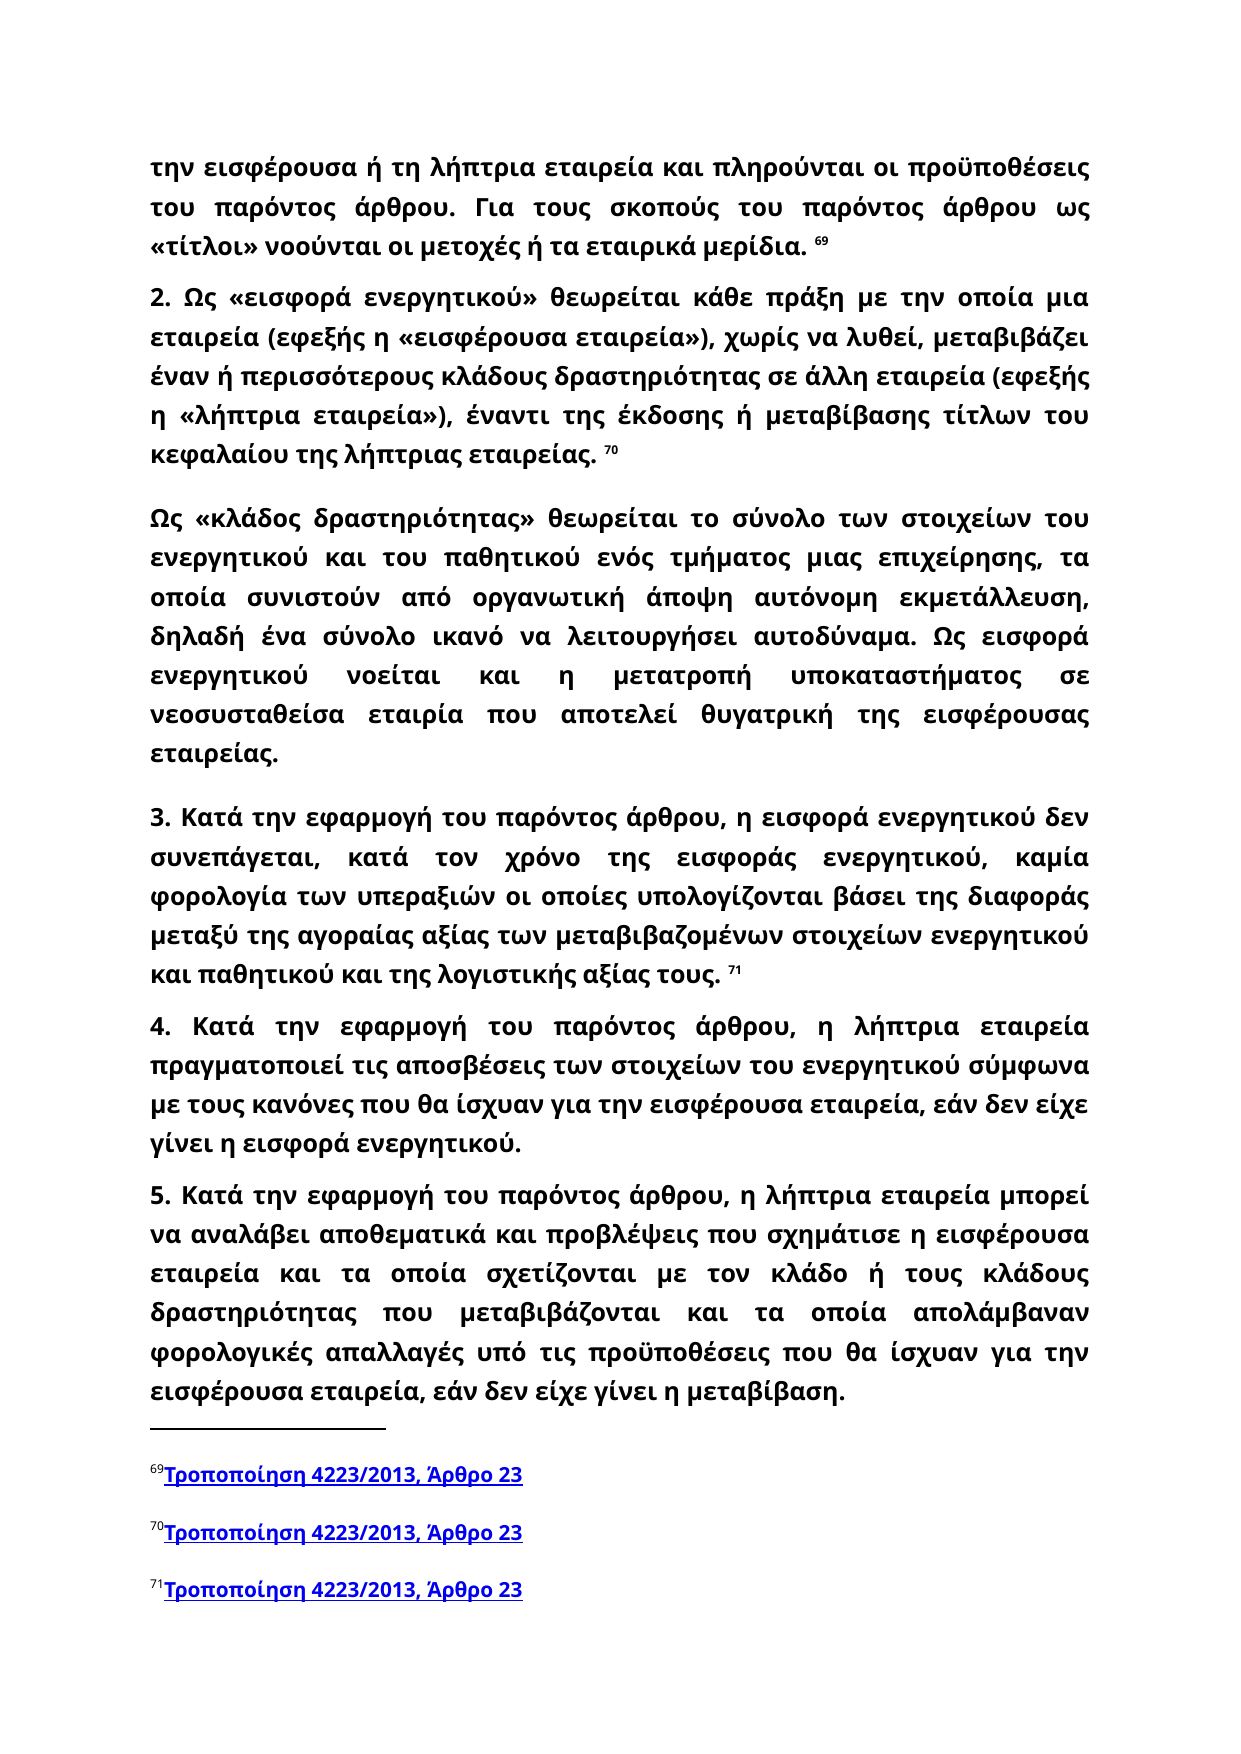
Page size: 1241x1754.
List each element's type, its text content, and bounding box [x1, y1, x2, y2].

text 4. Κατά την εφαρμογή του παρόντος άρθρου, η λήπτρια εταιρεία πραγματοποιεί τις αποσβέσεις των στοιχείων του ενεργητικού σύμφωνα με τους κανόνες που θα ίσχυαν για την εισφέρουσα εταιρεία, εάν δεν είχε γίνει η εισφορά ενεργητικού. [150, 1008, 1090, 1160]
text 3. Κατά την εφαρμογή του παρόντος άρθρου, η εισφορά ενεργητικού δεν συνεπάγεται, κατά τον χρόνο της εισφοράς ενεργητικού, καμία φορολογία των υπεραξιών οι οποίες υπολογίζονται βάσει της διαφοράς μεταξύ της αγοραίας αξίας των μεταβιβαζομένων στοιχείων ενεργητικού και παθητικού και της λογιστικής αξίας τους. [150, 800, 1090, 991]
text Ως «κλάδος δραστηριότητας» θεωρείται το σύνολο των στοιχείων του ενεργητικού και του παθητικού ενός τμήματος μιας επιχείρησης, τα οποία συνιστούν από οργανωτική άποψη αυτόνομη εκμετάλλευση, δηλαδή ένα σύνολο ικανό να λειτουργήσει αυτοδύναμα. Ως εισφορά ενεργητικού νοείται και η μετατροπή υποκαταστήματος σε νεοσυσταθείσα εταιρία που αποτελεί θυγατρική της εισφέρουσας εταιρείας. [150, 501, 1090, 770]
text 5. Κατά την εφαρμογή του παρόντος άρθρου, η λήπτρια εταιρεία μπορεί να αναλάβει αποθεματικά και προβλέψεις που σχημάτισε η εισφέρουσα εταιρεία και τα οποία σχετίζονται με τον κλάδο ή τους κλάδους δραστηριότητας που μεταβιβάζονται και τα οποία απολάμβαναν φορολογικές απαλλαγές υπό τις προϋποθέσεις που θα ίσχυαν για την εισφέρουσα εταιρεία, εάν δεν είχε γίνει η μεταβίβαση. [150, 1177, 1090, 1407]
text Τροποποίηση 4223/2013, Άρθρο 23 [150, 1576, 1090, 1604]
text Τροποποίηση 4223/2013, Άρθρο 23 [150, 1518, 1090, 1546]
text την εισφέρουσα ή τη λήπτρια εταιρεία και πληρούνται οι προϋποθέσεις του παρόντος άρθρου. Για τους σκοπούς του παρόντος άρθρου ως «τίτλοι» νοούνται οι μετοχές ή τα εταιρικά μερίδια. [150, 150, 1090, 262]
text 2. Ως «εισφορά ενεργητικού» θεωρείται κάθε πράξη με την οποία μια εταιρεία (εφεξής η «εισφέρουσα εταιρεία»), χωρίς να λυθεί, μεταβιβάζει έναν ή περισσότερους κλάδους δραστηριότητας σε άλλη εταιρεία (εφεξής η «λήπτρια εταιρεία»), έναντι της έκδοσης ή μεταβίβασης τίτλων του κεφαλαίου της λήπτριας εταιρείας. [150, 280, 1090, 471]
text Τροποποίηση 4223/2013, Άρθρο 23 [150, 1460, 1090, 1489]
